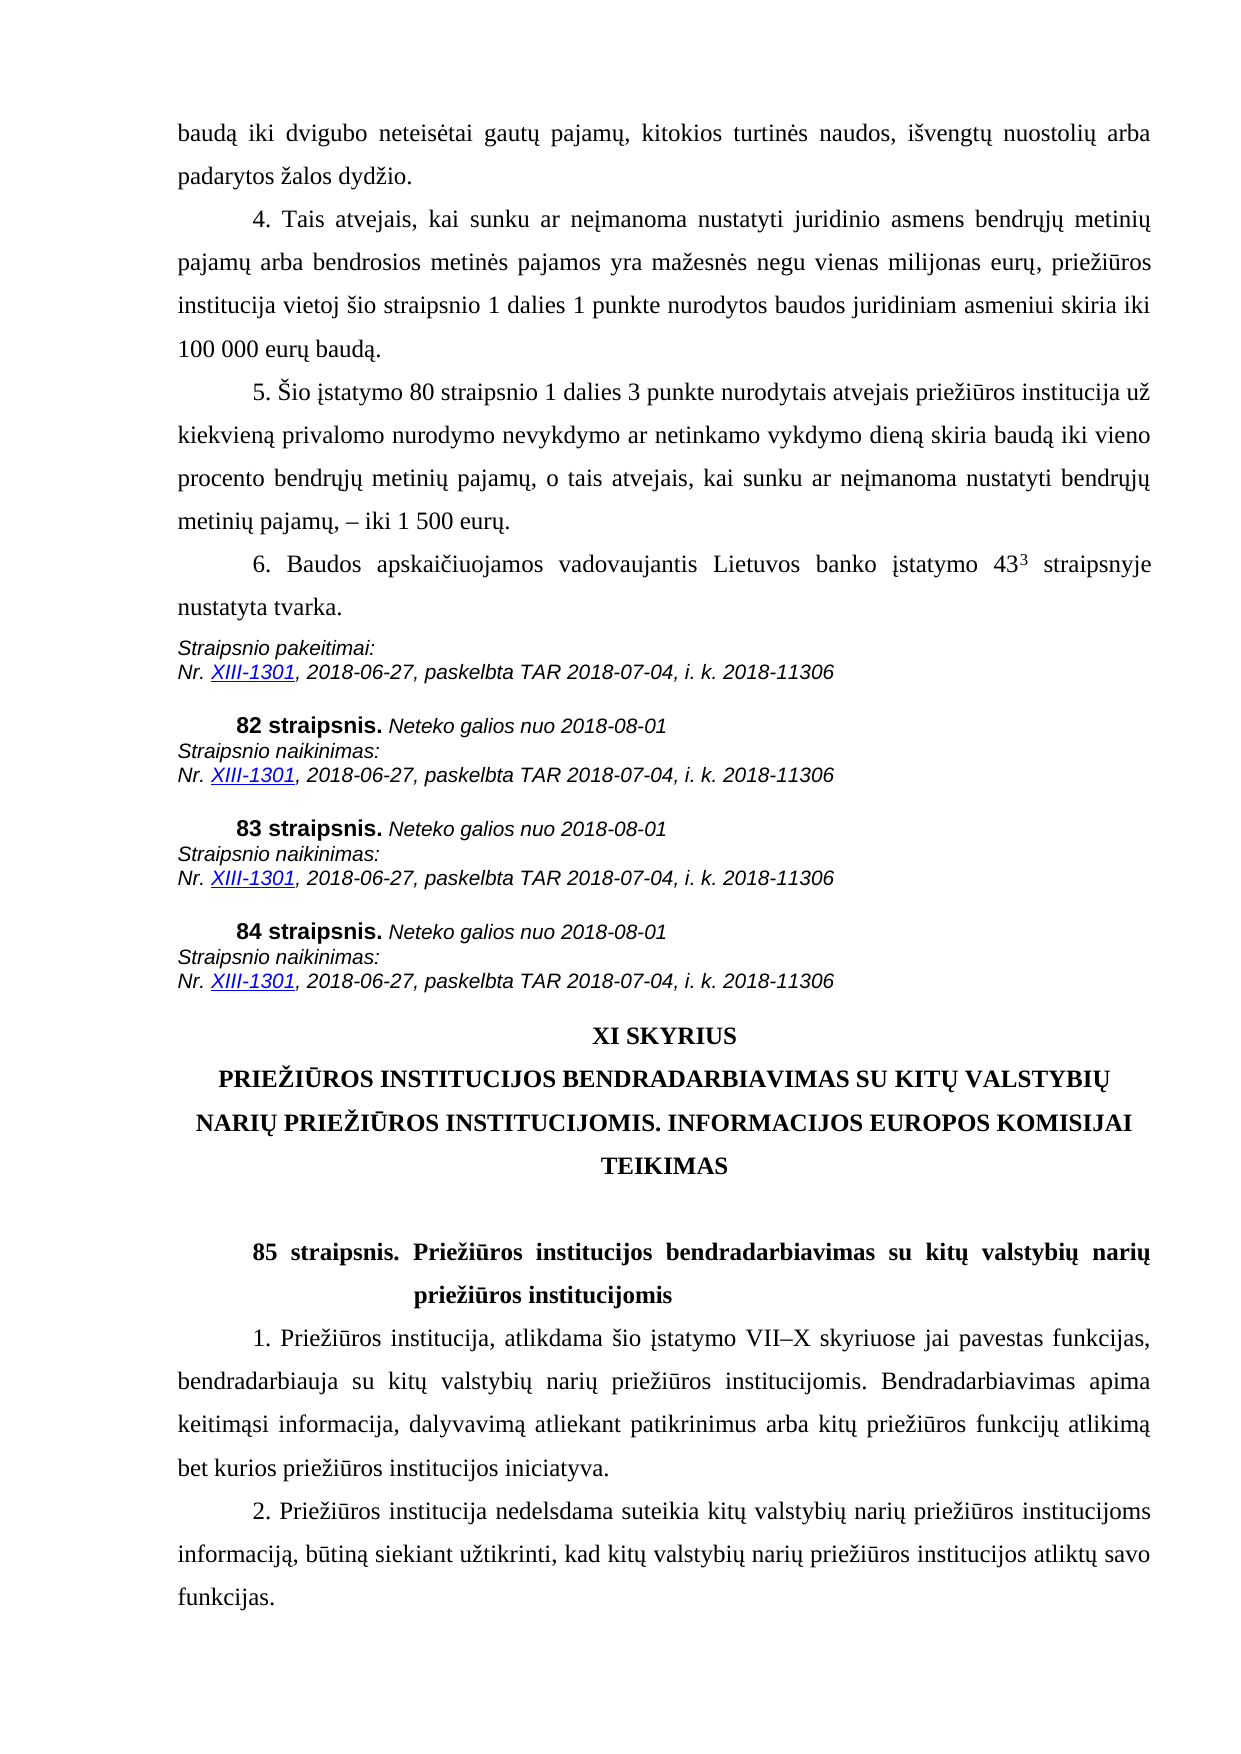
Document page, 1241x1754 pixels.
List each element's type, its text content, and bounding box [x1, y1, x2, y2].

text 82 straipsnis. Neteko galios nuo 2018-08-01 [177, 712, 1152, 739]
text 6. Baudos apskaičiuojamos vadovaujantis Lietuvos banko įstatymo 433 straipsnyje nustatyta tvarka. [177, 549, 1152, 621]
text 83 straipsnis. Neteko galios nuo 2018-08-01 [177, 815, 1152, 842]
text Straipsnio pakeitimai: [177, 636, 1152, 659]
text 5. Šio įstatymo 80 straipsnio 1 dalies 3 punkte nurodytais atvejais priežiūros institucija už kiekvieną privalomo nurodymo nevykdymo ar netinkamo vykdymo dieną skiria baudą iki vieno procento bendrųjų metinių pajamų, o tais atvejais, kai sunku ar neįmanoma nustatyti bendrųjų metinių pajamų, – iki 1 500 eurų. [177, 377, 1152, 535]
text Nr. XIII-1301, 2018-06-27, paskelbta TAR 2018-07-04, i. k. 2018-11306 [177, 969, 1152, 993]
text 4. Tais atvejais, kai sunku ar neįmanoma nustatyti juridinio asmens bendrųjų metinių pajamų arba bendrosios metinės pajamos yra mažesnės negu vienas milijonas eurų, priežiūros institucija vietoj šio straipsnio 1 dalies 1 punkte nurodytos baudos juridiniam asmeniui skiria iki 100 000 eurų baudą. [177, 204, 1152, 362]
text Nr. XIII-1301, 2018-06-27, paskelbta TAR 2018-07-04, i. k. 2018-11306 [177, 659, 1152, 683]
text XI SKYRIUS [177, 1021, 1152, 1050]
text 1. Priežiūros institucija, atlikdama šio įstatymo VII–X skyriuose jai pavestas funkcijas, bendradarbiauja su kitų valstybių narių priežiūros institucijomis. Bendradarbiavimas apima keitimąsi informacija, dalyvavimą atliekant patikrinimus arba kitų priežiūros funkcijų atlikimą bet kurios priežiūros institucijos iniciatyva. [177, 1323, 1152, 1481]
text Straipsnio naikinimas: [177, 842, 1152, 866]
text 85 straipsnis. Priežiūros institucijos bendradarbiavimas su kitų valstybių narių priežiūros institucijomis [252, 1237, 1152, 1309]
text Nr. XIII-1301, 2018-06-27, paskelbta TAR 2018-07-04, i. k. 2018-11306 [177, 763, 1152, 787]
text Straipsnio naikinimas: [177, 739, 1152, 763]
text 2. Priežiūros institucija nedelsdama suteikia kitų valstybių narių priežiūros institucijoms informaciją, būtiną siekiant užtikrinti, kad kitų valstybių narių priežiūros institucijos atliktų savo funkcijas. [177, 1496, 1152, 1611]
text baudą iki dvigubo neteisėtai gautų pajamų, kitokios turtinės naudos, išvengtų nuostolių arba padarytos žalos dydžio. [177, 118, 1152, 190]
text 84 straipsnis. Neteko galios nuo 2018-08-01 [177, 918, 1152, 945]
text Straipsnio naikinimas: [177, 945, 1152, 969]
text Nr. XIII-1301, 2018-06-27, paskelbta TAR 2018-07-04, i. k. 2018-11306 [177, 866, 1152, 889]
text PRIEŽIŪROS INSTITUCIJOS BENDRADARBIAVIMAS SU KITŲ VALSTYBIŲ NARIŲ PRIEŽIŪROS INSTITUCIJOMIS. INFORMACIJOS EUROPOS KOMISIJAI TEIKIMAS [177, 1064, 1152, 1179]
